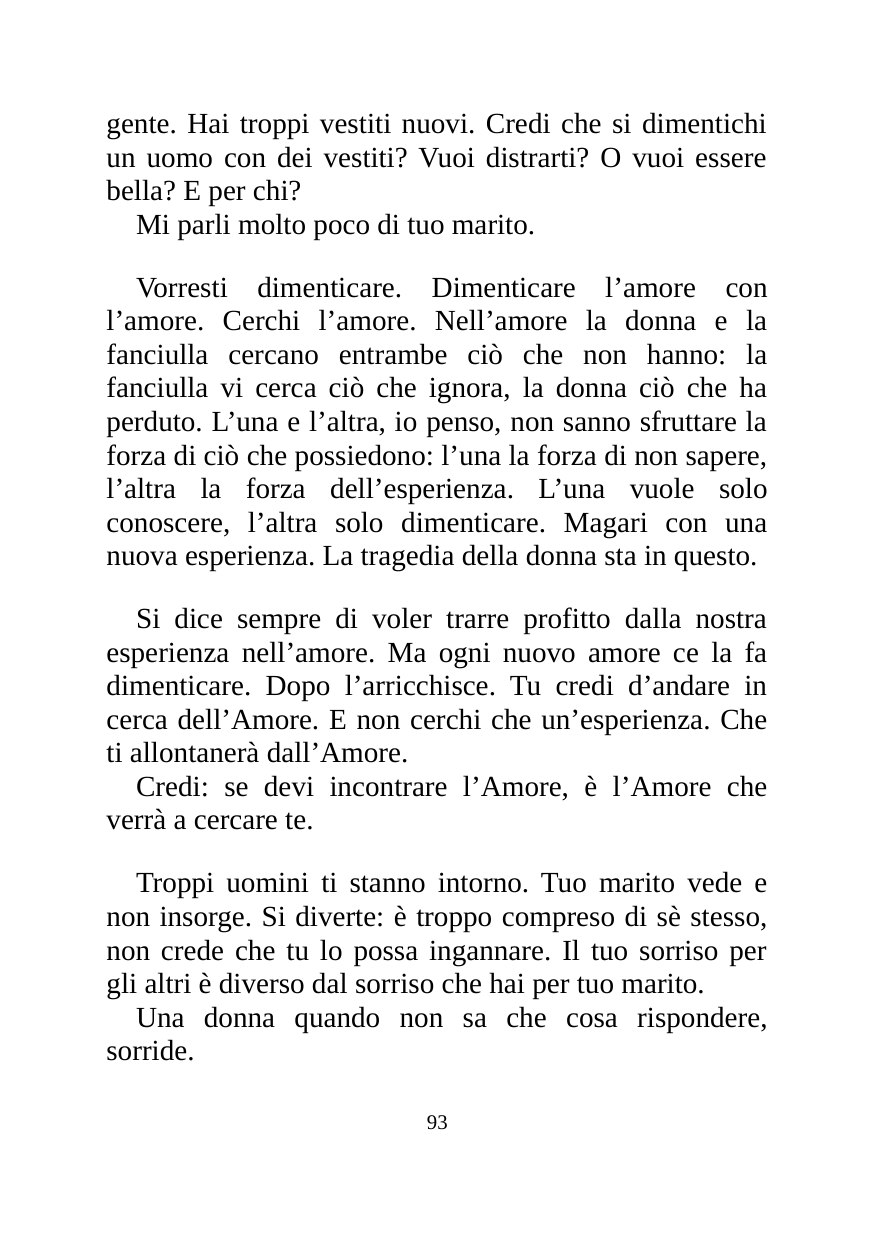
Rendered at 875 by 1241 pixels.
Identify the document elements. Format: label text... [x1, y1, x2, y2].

text Credi: se devi incontrare l’Amore, è l’Amore che verrà a cercare te. [106, 769, 768, 836]
text Una donna quando non sa che cosa rispondere, sorride. [106, 1000, 768, 1067]
text Troppi uomini ti stanno intorno. Tuo marito vede e non insorge. Si diverte: è troppo compreso di sè stesso, non crede che tu lo possa ingannare. Il tuo sorriso per gli altri è diverso dal sorriso che hai per tuo marito. [106, 866, 768, 1000]
text Si dice sempre di voler trarre profitto dalla nostra esperienza nell’amore. Ma ogni nuovo amore ce la fa dimenticare. Dopo l’arricchisce. Tu credi d’andare in cerca dell’Amore. E non cerchi che un’esperienza. Che ti allontanerà dall’Amore. [106, 601, 768, 769]
text Mi parli molto poco di tuo marito. [106, 207, 768, 240]
text Vorresti dimenticare. Dimenticare l’amore con l’amore. Cerchi l’amore. Nell’amore la donna e la fanciulla cercano entrambe ciò che non hanno: la fanciulla vi cerca ciò che ignora, la donna ciò che ha perduto. L’una e l’altra, io penso, non sanno sfruttare la forza di ciò che possiedono: l’una la forza di non sapere, l’altra la forza dell’esperienza. L’una vuole solo conoscere, l’altra solo dimenticare. Magari con una nuova esperienza. La tragedia della donna sta in questo. [106, 270, 768, 572]
text gente. Hai troppi vestiti nuovi. Credi che si dimentichi un uomo con dei vestiti? Vuoi distrarti? O vuoi essere bella? E per chi? [106, 106, 768, 207]
